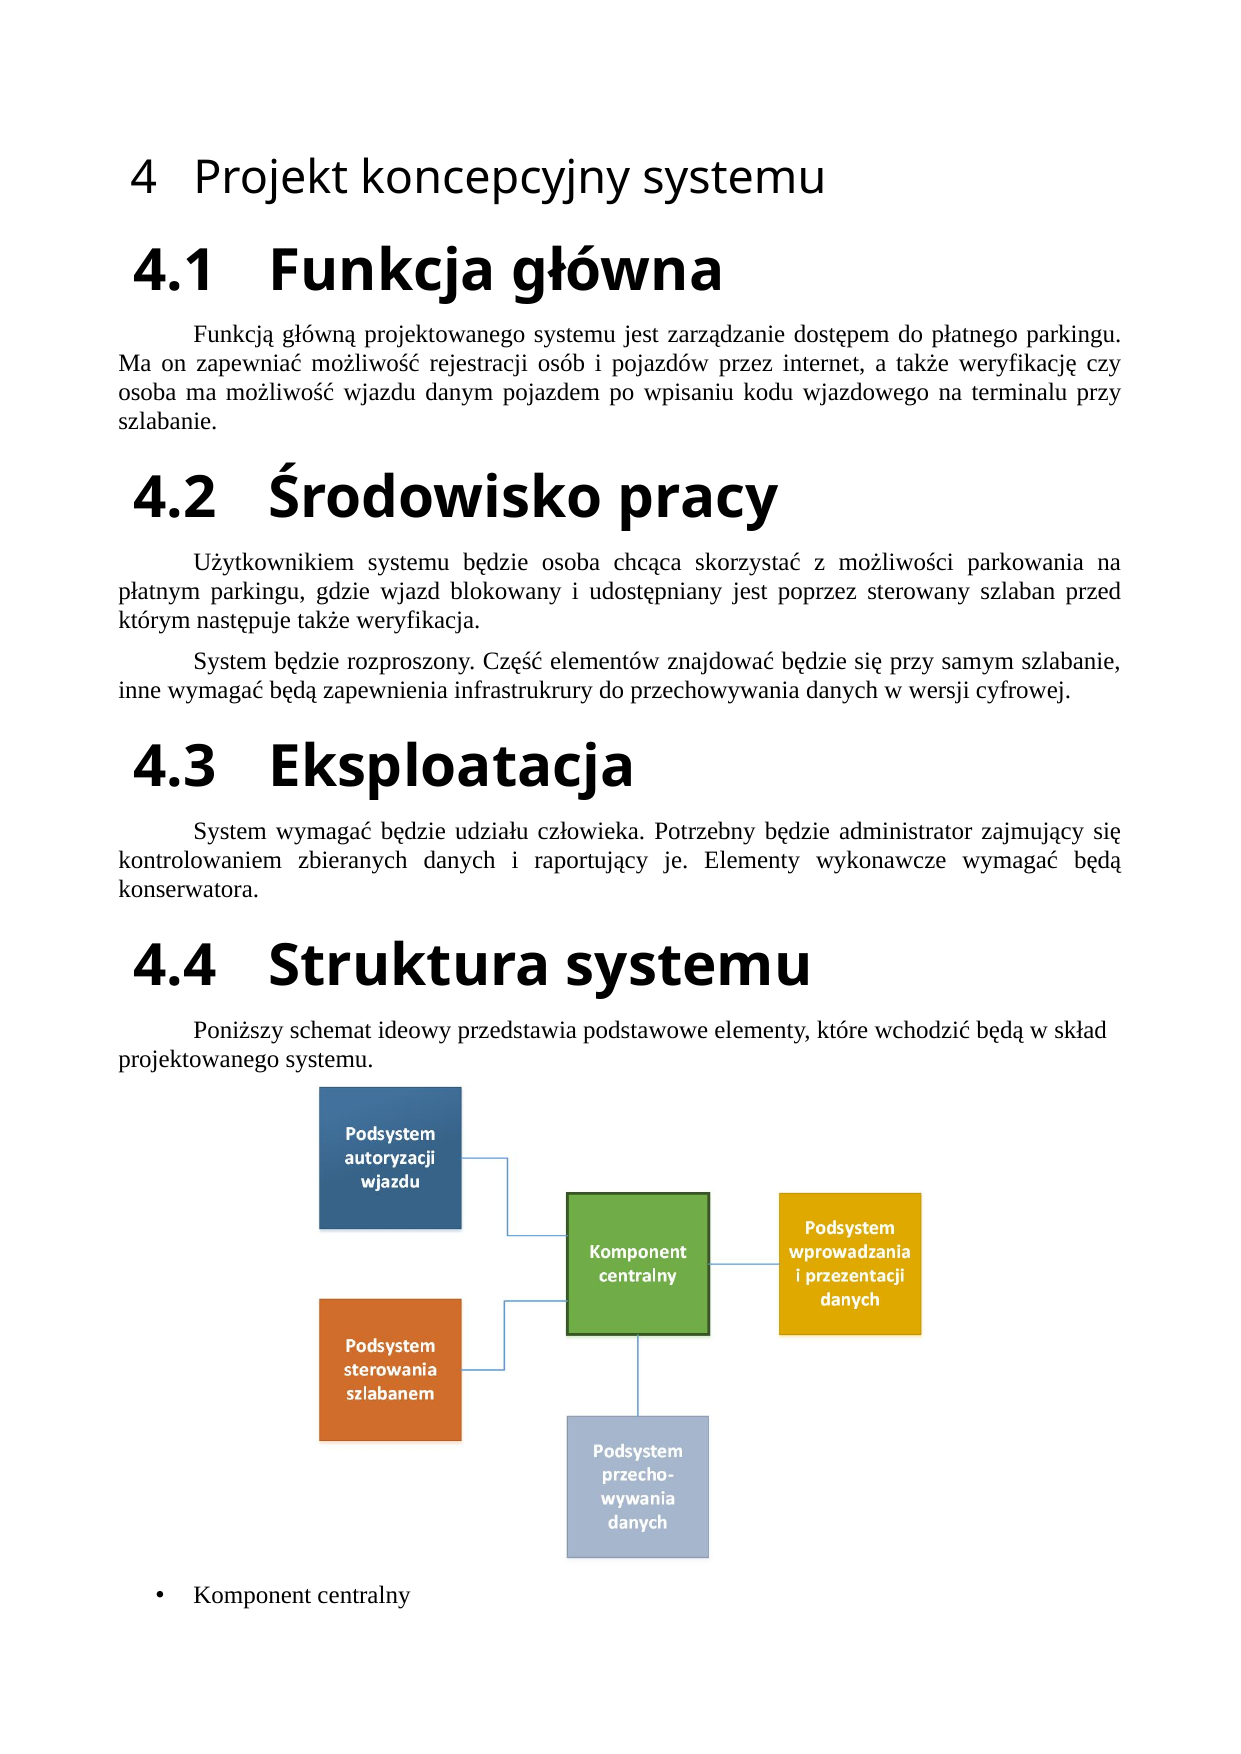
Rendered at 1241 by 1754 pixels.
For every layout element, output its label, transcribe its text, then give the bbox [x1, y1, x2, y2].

subtitle Eksploatacja [118, 724, 1122, 804]
text Użytkownikiem systemu będzie osoba chcąca skorzystać z możliwości parkowania na płatnym parkingu, gdzie wjazd blokowany i udostępniany jest poprzez sterowany szlaban przed którym następuje także weryfikacja. [118, 547, 1122, 633]
text System wymagać będzie udziału człowieka. Potrzebny będzie administrator zajmujący się kontrolowaniem zbieranych danych i raportujący je. Elementy wykonawcze wymagać będą konserwatora. [118, 816, 1122, 903]
subtitle Struktura systemu [118, 923, 1122, 1003]
text System będzie rozproszony. Część elementów znajdować będzie się przy samym szlabanie, inne wymagać będą zapewnienia infrastrukrury do przechowywania danych w wersji cyfrowej. [118, 646, 1122, 703]
text Funkcją główną projektowanego systemu jest zarządzanie dostępem do płatnego parkingu. Ma on zapewniać możliwość rejestracji osób i pojazdów przez internet, a także weryfikację czy osoba ma możliwość wjazdu danym pojazdem po wpisaniu kodu wjazdowego na terminalu przy szlabanie. [118, 319, 1122, 434]
subtitle Funkcja główna [118, 227, 1122, 307]
subtitle Środowisko pracy [118, 455, 1122, 535]
subtitle Projekt koncepcyjny systemu [118, 143, 1122, 207]
list Komponent centralny [156, 1580, 1122, 1609]
picture [315, 1085, 926, 1564]
text Poniższy schemat ideowy przedstawia podstawowe elementy, które wchodzić będą w skład projektowanego systemu. [118, 1015, 1122, 1073]
